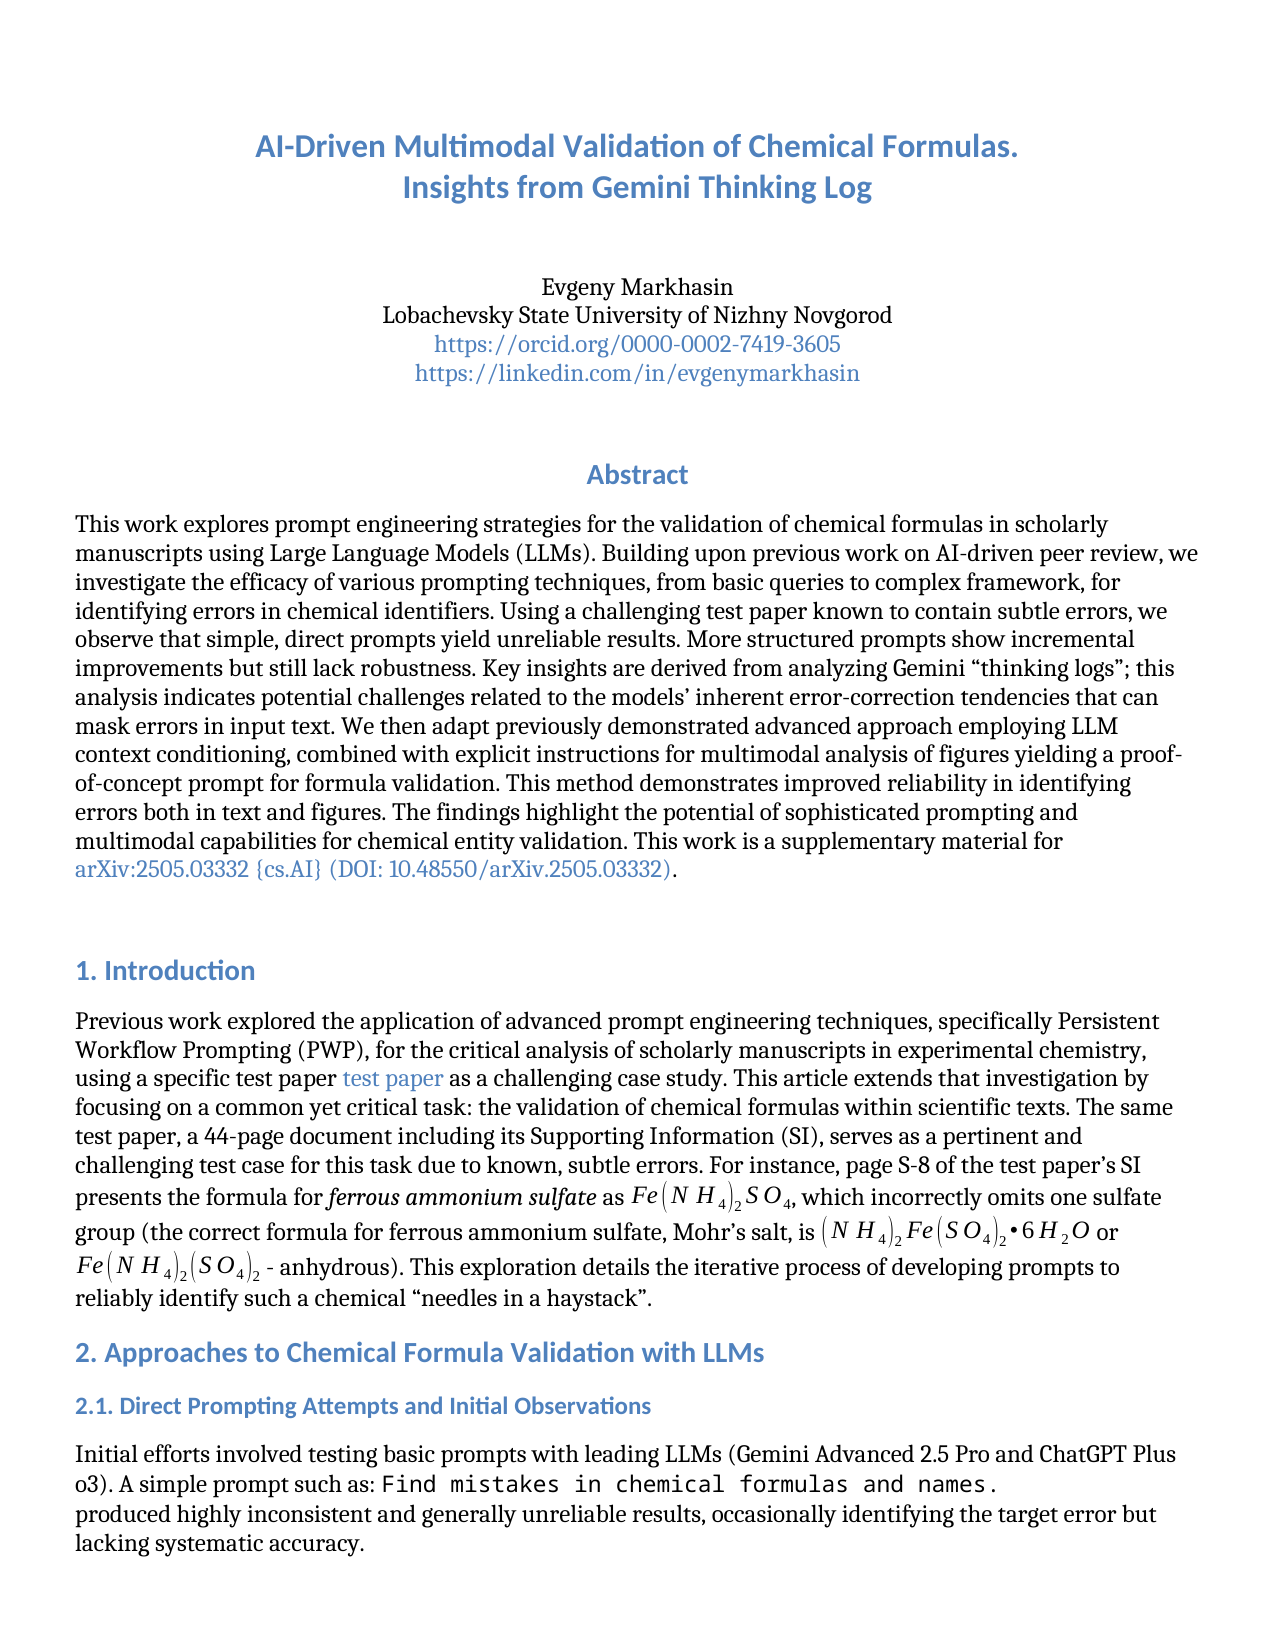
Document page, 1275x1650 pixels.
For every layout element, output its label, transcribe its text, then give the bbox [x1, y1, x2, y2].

subtitle 2.1. Direct Prompting Attempts and Initial Observations [75, 1390, 1200, 1421]
text Previous work explored the application of advanced prompt engineering techniques, specifically Persistent Workflow Prompting (PWP), for the critical analysis of scholarly manuscripts in experimental chemistry, using a specific test paper test paper as a challenging case study. This article extends that investigation by focusing on a common yet critical task: the validation of chemical formulas within scientific texts. The same test paper, a 44-page document including its Supporting Information (SI), serves as a pertinent and challenging test case for this task due to known, subtle errors. For instance, page S-8 of the test paper’s SI presents the formula for ferrous ammonium sulfate as , which incorrectly omits one sulfate group (the correct formula for ferrous ammonium sulfate, Mohr’s salt, is or - anhydrous). This exploration details the iterative process of developing prompts to reliably identify such a chemical “needles in a haystack”. [75, 1007, 1200, 1313]
text Evgeny Markhasin [75, 273, 1200, 301]
subtitle Abstract [75, 456, 1200, 492]
subtitle AI-Driven Multimodal Validation of Chemical Formulas. Insights from Gemini Thinking Log [75, 125, 1200, 206]
text Initial efforts involved testing basic prompts with leading LLMs (Gemini Advanced 2.5 Pro and ChatGPT Plus o3). A simple prompt such as: Find mistakes in chemical formulas and names. produced highly inconsistent and generally unreliable results, occasionally identifying the target error but lacking systematic accuracy. [75, 1440, 1200, 1557]
text https://linkedin.com/in/evgenymarkhasin [75, 359, 1200, 388]
text Lobachevsky State University of Nizhny Novgorod [75, 301, 1200, 330]
subtitle 2. Approaches to Chemical Formula Validation with LLMs [75, 1334, 1200, 1369]
subtitle 1. Introduction [75, 952, 1200, 988]
text This work explores prompt engineering strategies for the validation of chemical formulas in scholarly manuscripts using Large Language Models (LLMs). Building upon previous work on AI-driven peer review, we investigate the efficacy of various prompting techniques, from basic queries to complex framework, for identifying errors in chemical identifiers. Using a challenging test paper known to contain subtle errors, we observe that simple, direct prompts yield unreliable results. More structured prompts show incremental improvements but still lack robustness. Key insights are derived from analyzing Gemini “thinking logs”; this analysis indicates potential challenges related to the models’ inherent error-correction tendencies that can mask errors in input text. We then adapt previously demonstrated advanced approach employing LLM context conditioning, combined with explicit instructions for multimodal analysis of figures yielding a proof-of-concept prompt for formula validation. This method demonstrates improved reliability in identifying errors both in text and figures. The findings highlight the potential of sophisticated prompting and multimodal capabilities for chemical entity validation. This work is a supplementary material for arXiv:2505.03332 {cs.AI} (DOI: 10.48550/arXiv.2505.03332). [75, 510, 1200, 884]
text https://orcid.org/0000-0002-7419-3605 [75, 330, 1200, 359]
